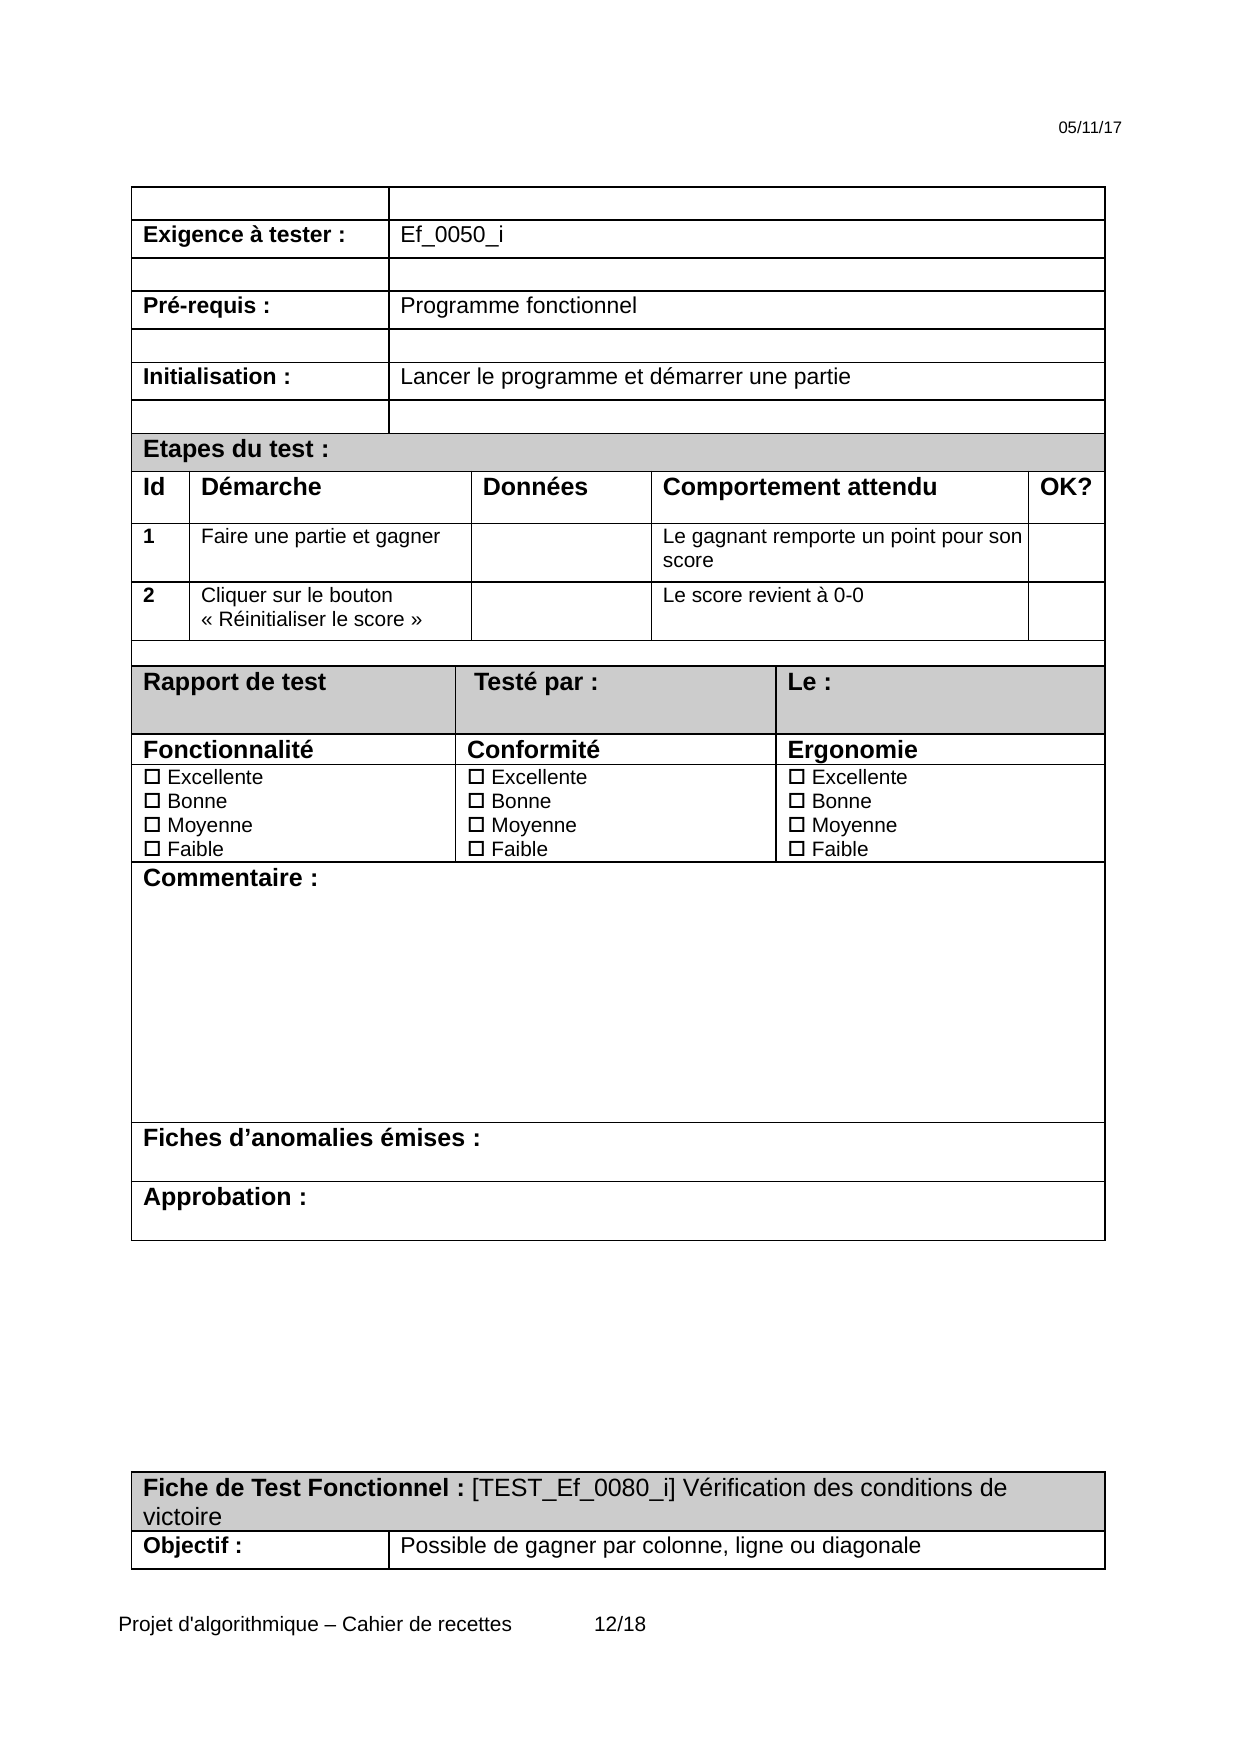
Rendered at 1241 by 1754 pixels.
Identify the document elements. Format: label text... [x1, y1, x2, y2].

table_cell Conformité [456, 735, 775, 763]
table_cell Données [472, 472, 651, 522]
table_header Fiche de Test Fonctionnel : [TEST_Ef_0080_i] Vérification des conditions de victoire [132, 1473, 1104, 1530]
table_cell Programme fonctionnel [390, 292, 1104, 328]
table_cell 2 [132, 583, 189, 640]
table_cell Commentaire : [132, 863, 1104, 1122]
table_cell Id [132, 472, 189, 522]
table_cell Fonctionnalité [132, 735, 455, 763]
table_cell Démarche [190, 472, 471, 522]
table_cell Initialisation : [132, 363, 388, 399]
table_cell Comportement attendu [652, 472, 1028, 522]
table_cell [390, 259, 1104, 290]
table_cell [1029, 583, 1104, 640]
table_cell Faire une partie et gagner [190, 524, 471, 581]
table_cell Fiches d’anomalies émises : [132, 1123, 1104, 1181]
table_cell [132, 330, 388, 361]
table_cell [472, 583, 651, 640]
table_cell Ef_0050_i [390, 221, 1104, 257]
table_cell [132, 641, 1104, 665]
table_cell Exigence à tester : [132, 221, 388, 257]
table_cell Rapport de test [132, 667, 455, 733]
table_cell Lancer le programme et démarrer une partie [390, 363, 1104, 399]
table_cell Le score revient à 0-0 [652, 583, 1028, 640]
table_cell Pré-requis : [132, 292, 388, 328]
table_cell Le : [777, 667, 1104, 733]
table_cell □ Excellente □ Bonne □ Moyenne □ Faible [132, 765, 455, 861]
table_cell [472, 524, 651, 581]
table_cell Etapes du test : [132, 434, 1104, 471]
table_cell Le gagnant remporte un point pour son score [652, 524, 1028, 581]
table_cell [132, 188, 388, 219]
table_cell [132, 401, 388, 432]
table_cell [390, 401, 1104, 432]
table_cell □ Excellente □ Bonne □ Moyenne □ Faible [777, 765, 1104, 861]
table_cell Ergonomie [777, 735, 1104, 763]
table_cell [132, 259, 388, 290]
table_cell Approbation : [132, 1182, 1104, 1240]
table_cell Possible de gagner par colonne, ligne ou diagonale [390, 1532, 1104, 1568]
table_cell □ Excellente □ Bonne □ Moyenne □ Faible [456, 765, 775, 861]
table_cell OK? [1029, 472, 1104, 522]
table_cell [390, 330, 1104, 361]
table_cell Objectif : [132, 1532, 388, 1568]
table_cell [1029, 524, 1104, 581]
table_cell [390, 188, 1104, 219]
table_cell Cliquer sur le bouton « Réinitialiser le score » [190, 583, 471, 640]
table_cell Testé par : [456, 667, 775, 733]
table_cell 1 [132, 524, 189, 581]
